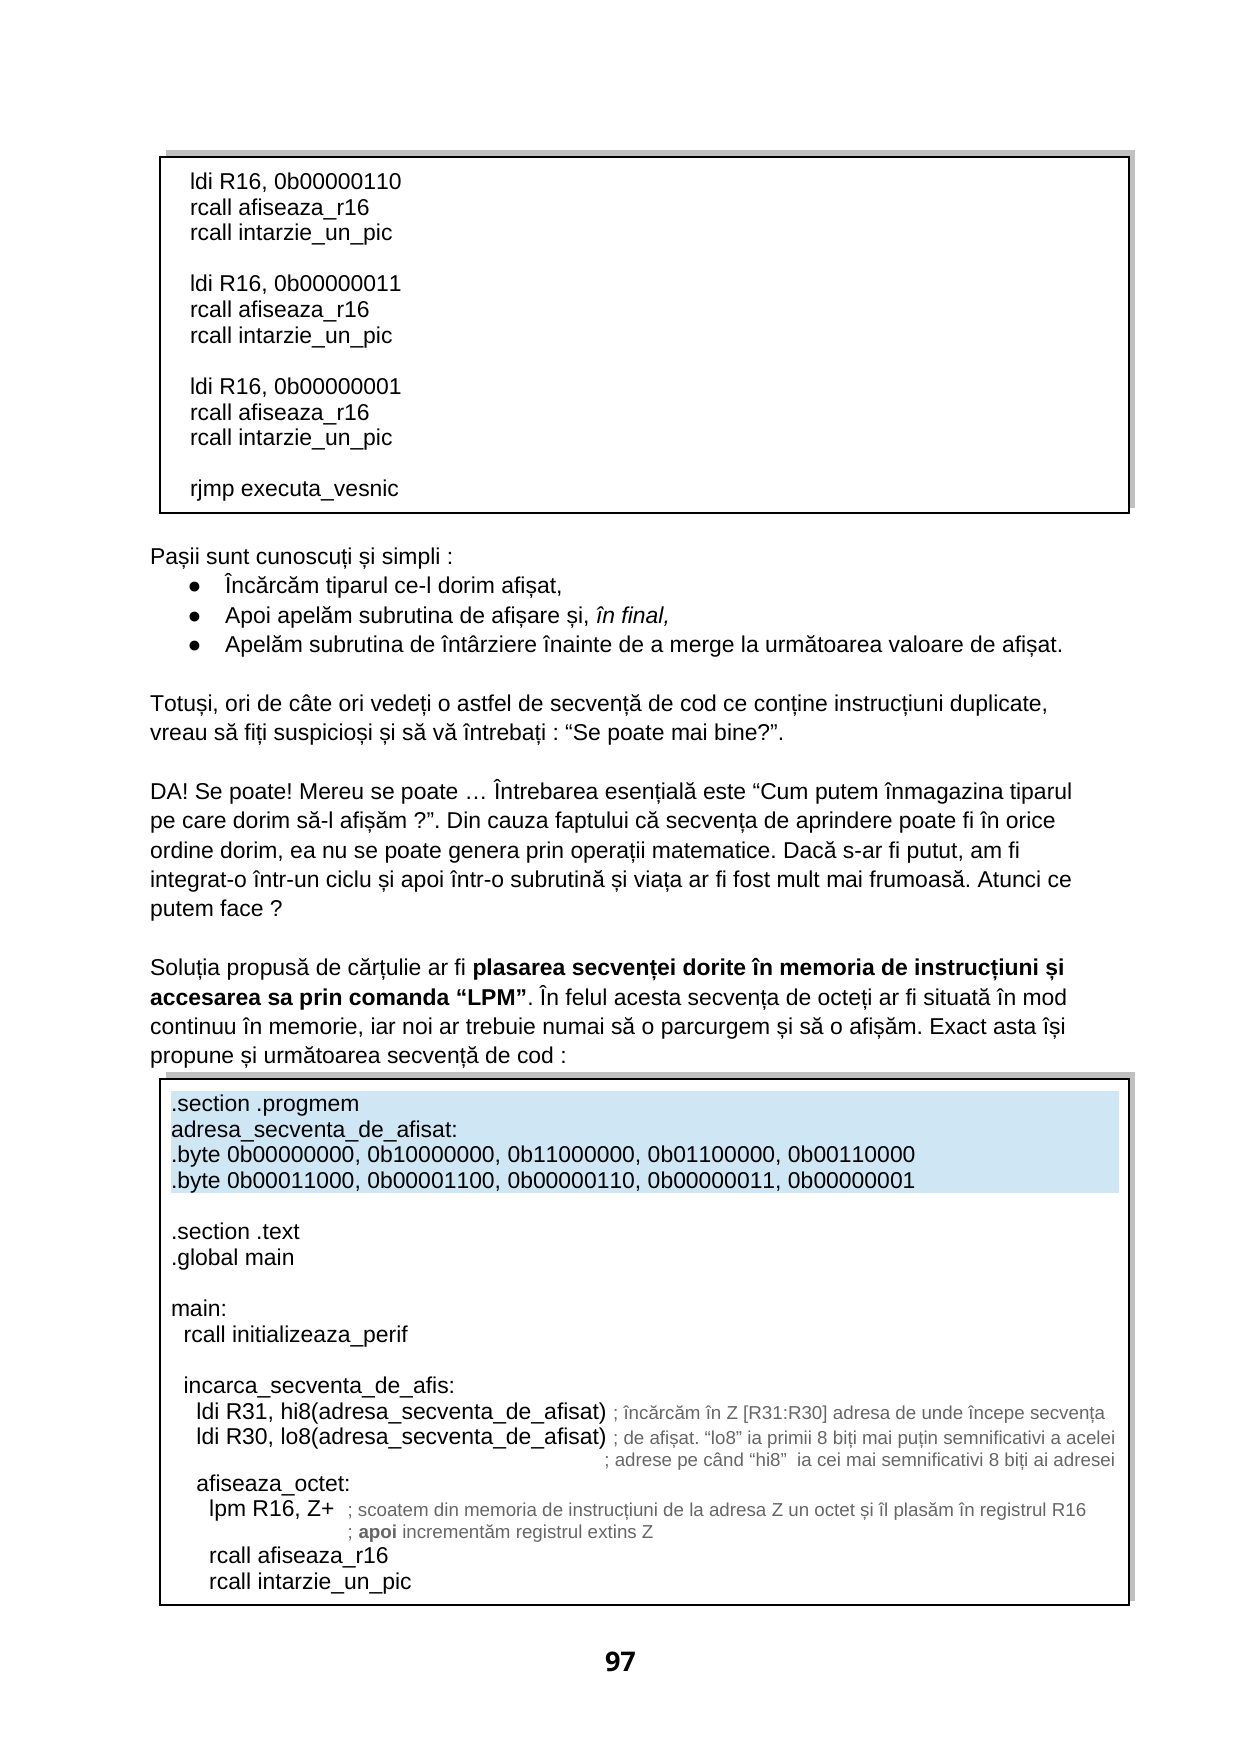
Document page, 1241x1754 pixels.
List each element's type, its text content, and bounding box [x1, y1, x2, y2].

table_header .section .progmem adresa_secventa_de_afisat: .byte 0b00000000, 0b10000000, 0b11000000, 0b01100000, 0b00110000 .byte 0b00011000, 0b00001100, 0b00000110, 0b00000011, 0b00000001 .section .text .global main main: rcall initializeaza_perif incarca_secventa_de_afis: ldi R31, hi8(adresa_secventa_de_afisat) ; încărcăm în Z [R31:R30] adresa de unde începe secvența ldi R30, lo8(adresa_secventa_de_afisat) ; de afișat. “lo8” ia primii 8 biți mai puțin semnificativi a acelei ; adrese pe când “hi8” ia cei mai semnificativi 8 biți ai adresei afiseaza_octet: lpm R16, Z+ ; scoatem din memoria de instrucțiuni de la adresa Z un octet și îl plasăm în registrul R16 ; apoi incrementăm registrul extins Z rcall afiseaza_r16 rcall intarzie_un_pic [161, 1080, 1128, 1604]
text Soluția propusă de cărțulie ar fi plasarea secvenței dorite în memoria de instrucțiuni și accesarea sa prin comanda “LPM”. În felul acesta secvența de octeți ar fi situată în mod continuu în memorie, iar noi ar trebuie numai să o parcurgem și să o afișăm. Exact asta își propune și următoarea secvență de cod : [150, 955, 1091, 1068]
list Apoi apelăm subrutina de afișare și, în final, [187, 602, 1091, 628]
table_header ldi R16, 0b00000110 rcall afiseaza_r16 rcall intarzie_un_pic ldi R16, 0b00000011 rcall afiseaza_r16 rcall intarzie_un_pic ldi R16, 0b00000001 rcall afiseaza_r16 rcall intarzie_un_pic rjmp executa_vesnic [161, 158, 1128, 512]
list Apelăm subrutina de întârziere înainte de a merge la următoarea valoare de afișat. [187, 632, 1091, 657]
text Pașii sunt cunoscuți și simpli : [150, 543, 1091, 569]
text Totuși, ori de câte ori vedeți o astfel de secvență de cod ce conține instrucțiuni duplicate, vreau să fiți suspicioși și să vă întrebați : “Se poate mai bine?”. [150, 690, 1091, 745]
text DA! Se poate! Mereu se poate … Întrebarea esențială este “Cum putem înmagazina tiparul pe care dorim să-l afișăm ?”. Din cauza faptului că secvența de aprindere poate fi în orice ordine dorim, ea nu se poate genera prin operații matematice. Dacă s-ar fi putut, am fi integrat-o într-un ciclu și apoi într-o subrutină și viața ar fi fost mult mai frumoasă. Atunci ce putem face ? [150, 778, 1091, 922]
list Încărcăm tiparul ce-l dorim afișat, [187, 573, 1091, 598]
